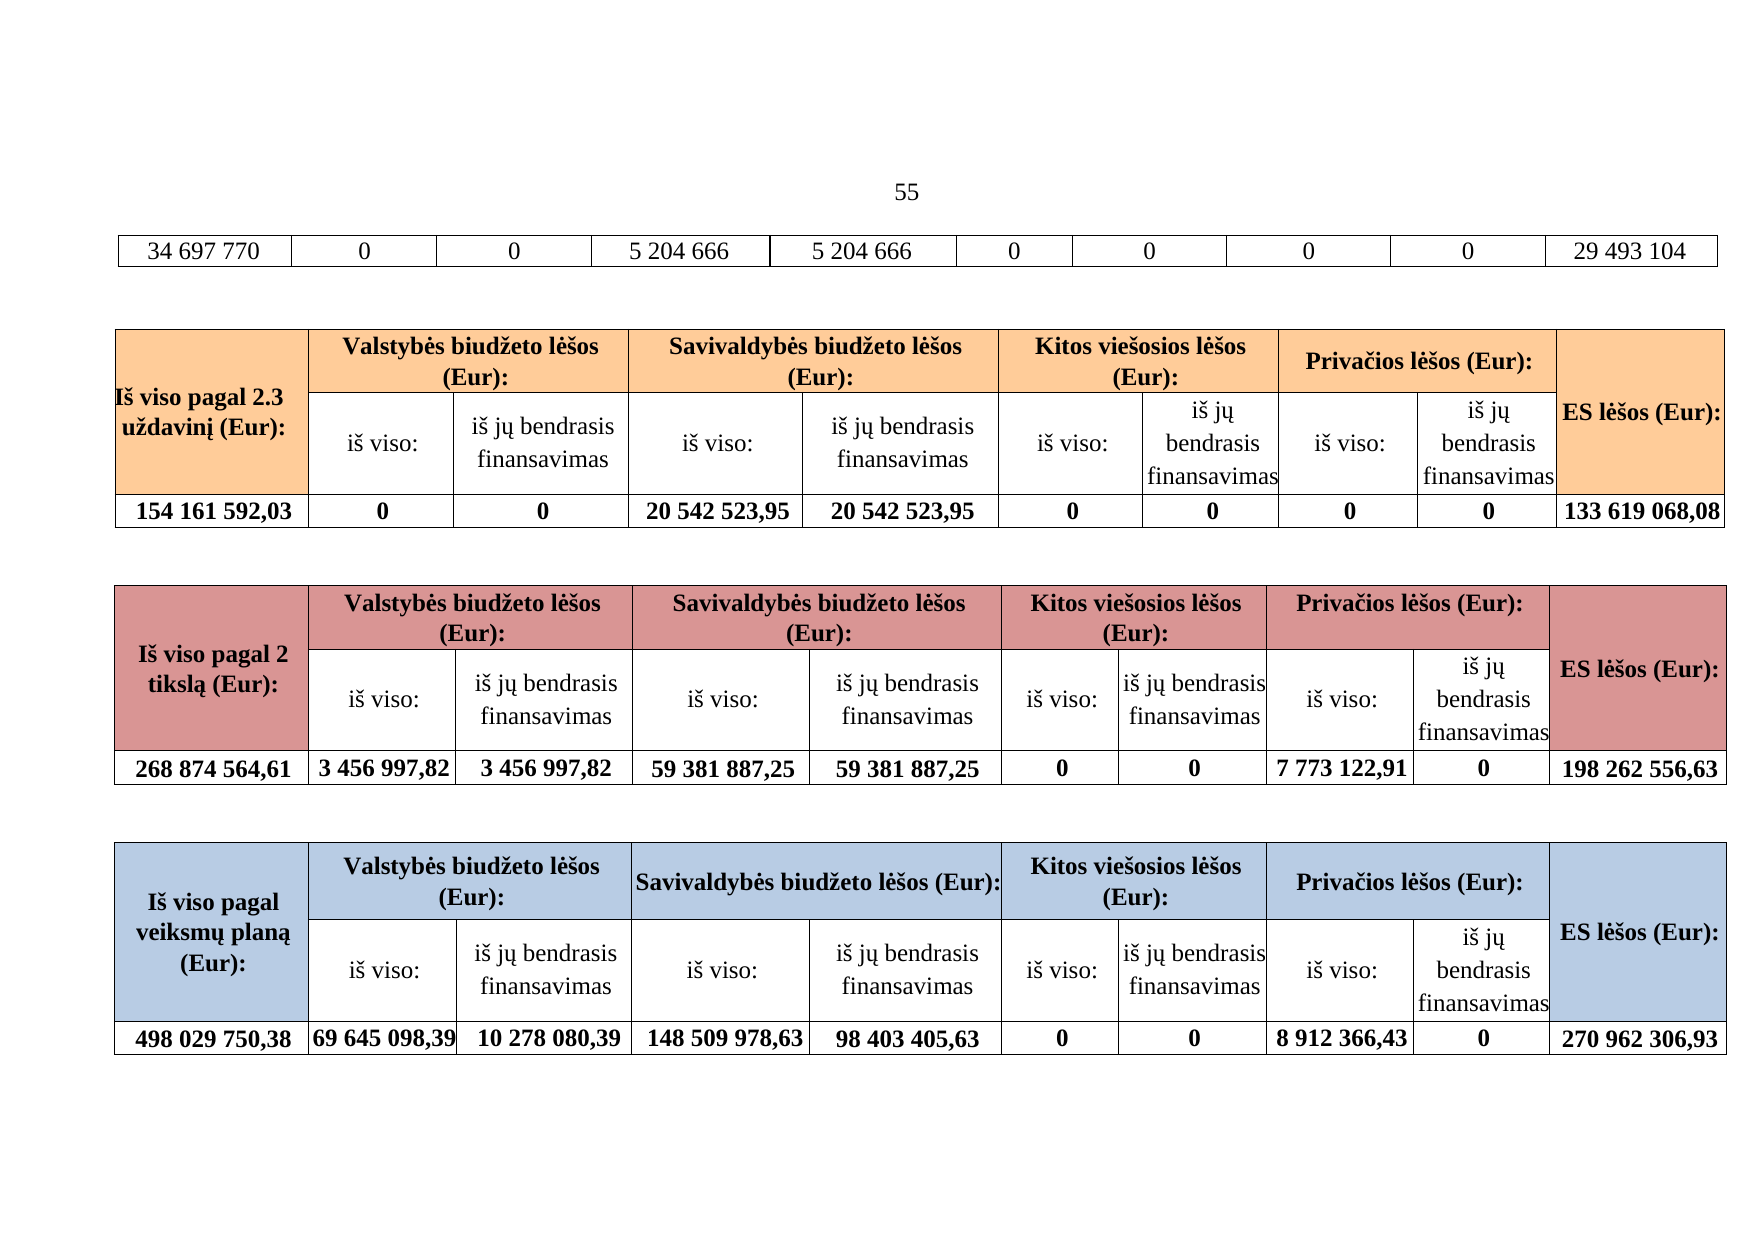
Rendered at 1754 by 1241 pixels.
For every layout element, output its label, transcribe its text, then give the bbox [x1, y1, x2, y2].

table_cell 0 [1391, 236, 1545, 266]
table_cell iš jų bendrasis finansavimas [810, 650, 1001, 750]
table_cell iš jų bendrasis finansavimas [1119, 920, 1266, 1021]
table_cell 20 542 523,95 [803, 495, 998, 527]
table_cell 0 [1002, 1022, 1118, 1054]
table_cell 0 [957, 236, 1072, 266]
table_cell 268 874 564,61 [115, 751, 308, 783]
table_header Iš viso pagal 2.3 uždavinį (Eur): [116, 330, 308, 494]
table_header ES lėšos (Eur): [1550, 843, 1726, 1021]
table_cell 69 645 098,39 [309, 1022, 456, 1054]
table_cell 3 456 997,82 [456, 751, 632, 783]
table_cell iš jų bendrasis finansavimas [810, 920, 1001, 1021]
table_cell 0 [1119, 751, 1266, 783]
table_cell 0 [1002, 751, 1118, 783]
table_cell iš jų bendrasis finansavimas [456, 650, 632, 750]
table_cell 8 912 366,43 [1267, 1022, 1413, 1054]
table_cell iš viso: [1267, 650, 1413, 750]
table_header Kitos viešosios lėšos (Eur): [1002, 586, 1266, 649]
table_cell iš viso: [629, 393, 802, 494]
table_cell iš viso: [999, 393, 1142, 494]
table_header Valstybės biudžeto lėšos (Eur): [309, 843, 631, 919]
table_header ES lėšos (Eur): [1557, 330, 1724, 494]
table_header Privačios lėšos (Eur): [1267, 843, 1549, 919]
table_header Valstybės biudžeto lėšos (Eur): [309, 330, 628, 392]
table_cell 0 [292, 236, 436, 266]
table_cell iš jų bendrasis finansavimas [803, 393, 998, 494]
table_cell 133 619 068,08 [1557, 495, 1724, 527]
table_cell iš viso: [1279, 393, 1417, 494]
table_cell 154 161 592,03 [116, 495, 308, 527]
table_cell 0 [309, 495, 453, 527]
table_header ES lėšos (Eur): [1550, 586, 1726, 750]
table_cell 0 [1143, 495, 1278, 527]
table_cell 0 [1414, 751, 1549, 783]
table_header Savivaldybės biudžeto lėšos (Eur): [633, 586, 1001, 649]
table_header Kitos viešosios lėšos (Eur): [999, 330, 1278, 392]
table_cell iš viso: [1267, 920, 1413, 1021]
table_cell 59 381 887,25 [810, 751, 1001, 783]
table_cell 0 [437, 236, 591, 266]
table_cell iš jų bendrasis finansavimas [1418, 393, 1556, 494]
table_cell 59 381 887,25 [633, 751, 809, 783]
table_cell 34 697 770 [119, 236, 291, 266]
table_header Valstybės biudžeto lėšos (Eur): [309, 586, 632, 649]
table_cell 198 262 556,63 [1550, 751, 1726, 783]
table_cell iš viso: [309, 393, 453, 494]
table_cell 498 029 750,38 [115, 1022, 308, 1054]
table_cell 5 204 666 [592, 236, 769, 266]
table_cell iš viso: [1002, 650, 1118, 750]
table_cell iš jų bendrasis finansavimas [1119, 650, 1266, 750]
table_cell 0 [1279, 495, 1417, 527]
table_cell iš jų bendrasis finansavimas [454, 393, 628, 494]
table_cell 10 278 080,39 [457, 1022, 631, 1054]
table_cell 0 [999, 495, 1142, 527]
table_header Iš viso pagal 2 tikslą (Eur): [115, 586, 308, 750]
table_cell iš viso: [633, 650, 809, 750]
table_cell iš viso: [632, 920, 809, 1021]
table_cell iš viso: [309, 650, 455, 750]
table_cell iš jų bendrasis finansavimas [1143, 393, 1278, 494]
table_cell iš jų bendrasis finansavimas [457, 920, 631, 1021]
table_cell 0 [1418, 495, 1556, 527]
table_cell 5 204 666 [771, 236, 956, 266]
table_cell 3 456 997,82 [309, 751, 455, 783]
table_cell 148 509 978,63 [632, 1022, 809, 1054]
table_cell 0 [1119, 1022, 1266, 1054]
table_cell 98 403 405,63 [810, 1022, 1001, 1054]
table_cell 0 [1073, 236, 1226, 266]
table_header Privačios lėšos (Eur): [1267, 586, 1549, 649]
table_header Savivaldybės biudžeto lėšos (Eur): [629, 330, 998, 392]
table_cell iš viso: [309, 920, 456, 1021]
table_cell 0 [454, 495, 628, 527]
table_cell 29 493 104 [1546, 236, 1717, 266]
table_header Savivaldybės biudžeto lėšos (Eur): [632, 843, 1001, 919]
table_cell 270 962 306,93 [1550, 1022, 1726, 1054]
table_header Iš viso pagal veiksmų planą (Eur): [115, 843, 308, 1021]
table_cell iš jų bendrasis finansavimas [1414, 650, 1549, 750]
table_cell 0 [1227, 236, 1390, 266]
table_cell 0 [1414, 1022, 1549, 1054]
table_header Privačios lėšos (Eur): [1279, 330, 1556, 392]
table_cell iš viso: [1002, 920, 1118, 1021]
table_cell iš jų bendrasis finansavimas [1414, 920, 1549, 1021]
table_cell 7 773 122,91 [1267, 751, 1413, 783]
table_cell 20 542 523,95 [629, 495, 802, 527]
table_header Kitos viešosios lėšos (Eur): [1002, 843, 1266, 919]
